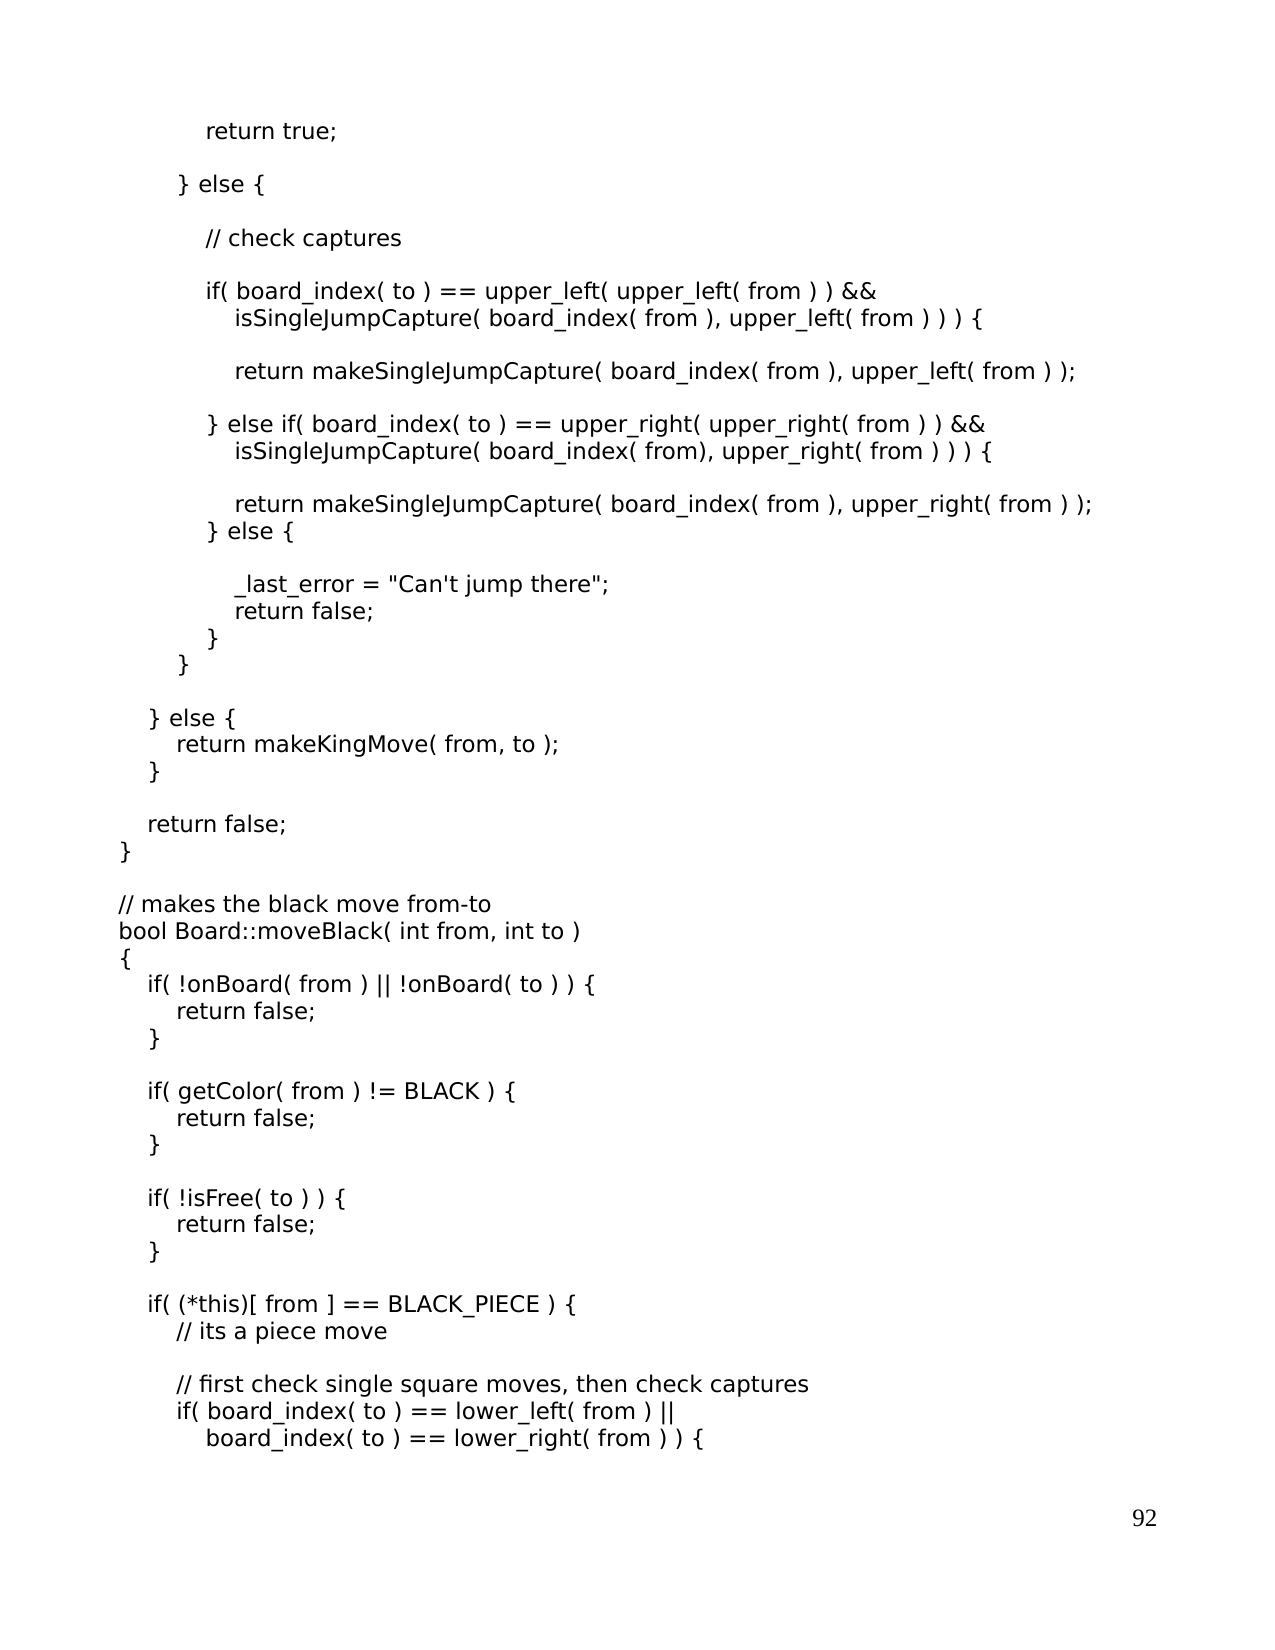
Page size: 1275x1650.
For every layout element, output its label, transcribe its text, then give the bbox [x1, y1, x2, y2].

text } [118, 838, 1157, 865]
text // its a piece move [118, 1318, 1157, 1345]
text if( !onBoard( from ) || !onBoard( to ) ) { [118, 971, 1157, 998]
text } else { [118, 171, 1157, 198]
text return true; [118, 118, 1157, 145]
text return false; [118, 598, 1157, 625]
text return false; [118, 998, 1157, 1025]
text } else { [118, 705, 1157, 731]
text // makes the black move from-to [118, 891, 1157, 918]
text return false; [118, 1105, 1157, 1131]
text } [118, 651, 1157, 678]
text bool Board::moveBlack( int from, int to ) [118, 918, 1157, 945]
text } [118, 1238, 1157, 1265]
text } [118, 1131, 1157, 1158]
text if( board_index( to ) == lower_left( from ) || [118, 1398, 1157, 1425]
text if( (*this)[ from ] == BLACK_PIECE ) { [118, 1291, 1157, 1318]
text } [118, 1025, 1157, 1051]
text isSingleJumpCapture( board_index( from ), upper_left( from ) ) ) { [118, 305, 1157, 331]
text { [118, 945, 1157, 971]
text isSingleJumpCapture( board_index( from), upper_right( from ) ) ) { [118, 438, 1157, 465]
text // first check single square moves, then check captures [118, 1371, 1157, 1398]
text } [118, 625, 1157, 651]
text } else { [118, 518, 1157, 545]
text return false; [118, 811, 1157, 838]
text return makeSingleJumpCapture( board_index( from ), upper_right( from ) ); [118, 491, 1157, 518]
text } else if( board_index( to ) == upper_right( upper_right( from ) ) && [118, 411, 1157, 438]
text if( !isFree( to ) ) { [118, 1185, 1157, 1211]
text return makeKingMove( from, to ); [118, 731, 1157, 758]
text board_index( to ) == lower_right( from ) ) { [118, 1425, 1157, 1451]
text return makeSingleJumpCapture( board_index( from ), upper_left( from ) ); [118, 358, 1157, 385]
text if( getColor( from ) != BLACK ) { [118, 1078, 1157, 1105]
text // check captures [118, 225, 1157, 251]
text _last_error = "Can't jump there"; [118, 571, 1157, 598]
text if( board_index( to ) == upper_left( upper_left( from ) ) && [118, 278, 1157, 305]
text } [118, 758, 1157, 785]
text return false; [118, 1211, 1157, 1238]
